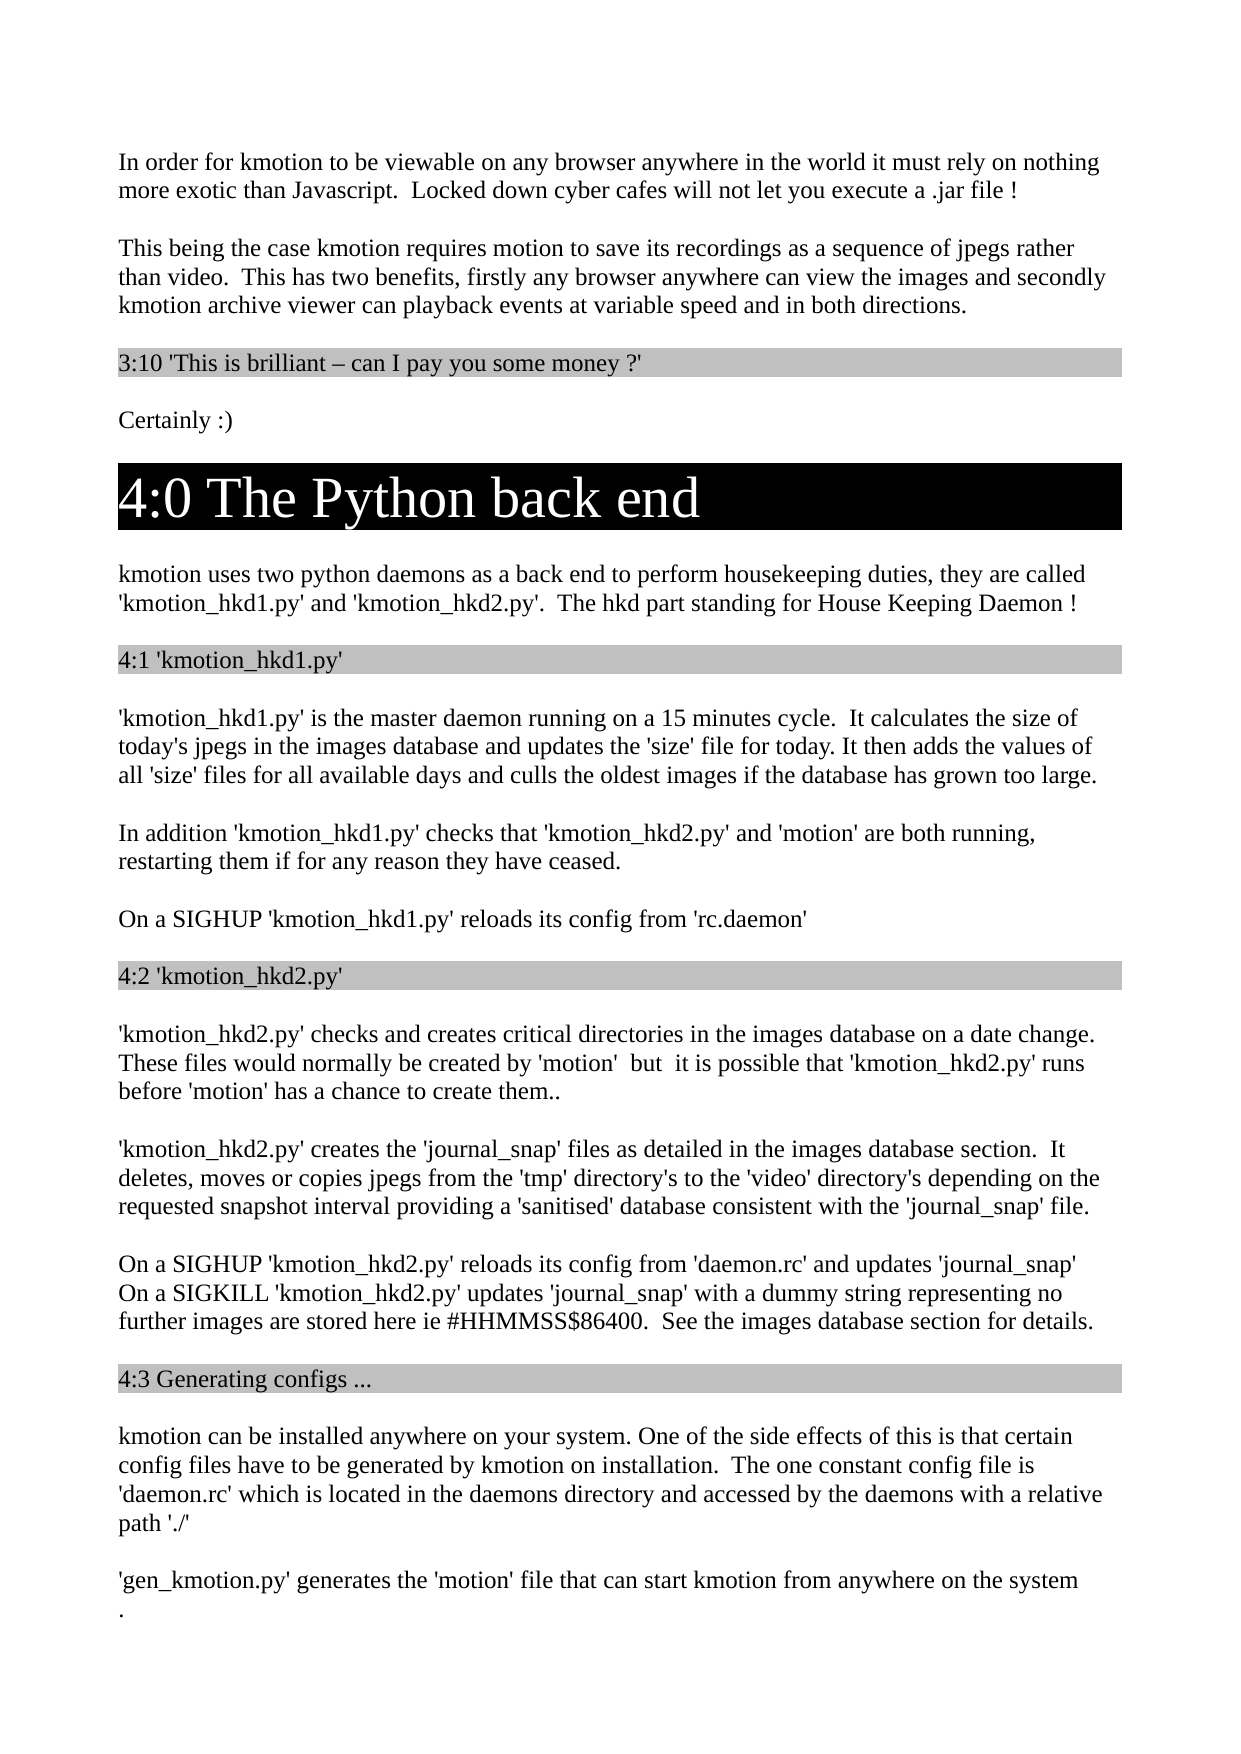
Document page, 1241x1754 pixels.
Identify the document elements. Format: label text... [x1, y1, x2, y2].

text . [118, 1594, 1122, 1623]
text 4:1 'kmotion_hkd1.py' [118, 645, 1122, 674]
text 'kmotion_hkd1.py' is the master daemon running on a 15 minutes cycle. It calculates the size of today's jpegs in the images database and updates the 'size' file for today. It then adds the values of all 'size' files for all available days and culls the oldest images if the database has grown too large. [118, 703, 1122, 789]
text 4:2 'kmotion_hkd2.py' [118, 961, 1122, 990]
text On a SIGHUP 'kmotion_hkd1.py' reloads its config from 'rc.daemon' [118, 904, 1122, 933]
text On a SIGHUP 'kmotion_hkd2.py' reloads its config from 'daemon.rc' and updates 'journal_snap' [118, 1249, 1122, 1278]
text In addition 'kmotion_hkd1.py' checks that 'kmotion_hkd2.py' and 'motion' are both running, restarting them if for any reason they have ceased. [118, 818, 1122, 875]
text Certainly :) [118, 406, 1122, 434]
text In order for kmotion to be viewable on any browser anywhere in the world it must rely on nothing more exotic than Javascript. Locked down cyber cafes will not let you execute a .jar file ! [118, 147, 1122, 204]
text kmotion can be installed anywhere on your system. One of the side effects of this is that certain config files have to be generated by kmotion on installation. The one constant config file is 'daemon.rc' which is located in the daemons directory and accessed by the daemons with a relative path './' [118, 1421, 1122, 1536]
text 4:3 Generating configs ... [118, 1364, 1122, 1393]
text kmotion uses two python daemons as a back end to perform housekeeping duties, they are called 'kmotion_hkd1.py' and 'kmotion_hkd2.py'. The hkd part standing for House Keeping Daemon ! [118, 559, 1122, 616]
text On a SIGKILL 'kmotion_hkd2.py' updates 'journal_snap' with a dummy string representing no further images are stored here ie #HHMMSS$86400. See the images database section for details. [118, 1278, 1122, 1335]
text 'kmotion_hkd2.py' checks and creates critical directories in the images database on a date change. These files would normally be created by 'motion' but it is possible that 'kmotion_hkd2.py' runs before 'motion' has a chance to create them.. [118, 1019, 1122, 1105]
text 4:0 The Python back end [118, 463, 1122, 530]
text This being the case kmotion requires motion to save its recordings as a sequence of jpegs rather than video. This has two benefits, firstly any browser anywhere can view the images and secondly kmotion archive viewer can playback events at variable speed and in both directions. [118, 233, 1122, 319]
text 'gen_kmotion.py' generates the 'motion' file that can start kmotion from anywhere on the system [118, 1565, 1122, 1594]
text 'kmotion_hkd2.py' creates the 'journal_snap' files as detailed in the images database section. It deletes, moves or copies jpegs from the 'tmp' directory's to the 'video' directory's depending on the requested snapshot interval providing a 'sanitised' database consistent with the 'journal_snap' file. [118, 1134, 1122, 1220]
text 3:10 'This is brilliant – can I pay you some money ?' [118, 348, 1122, 377]
